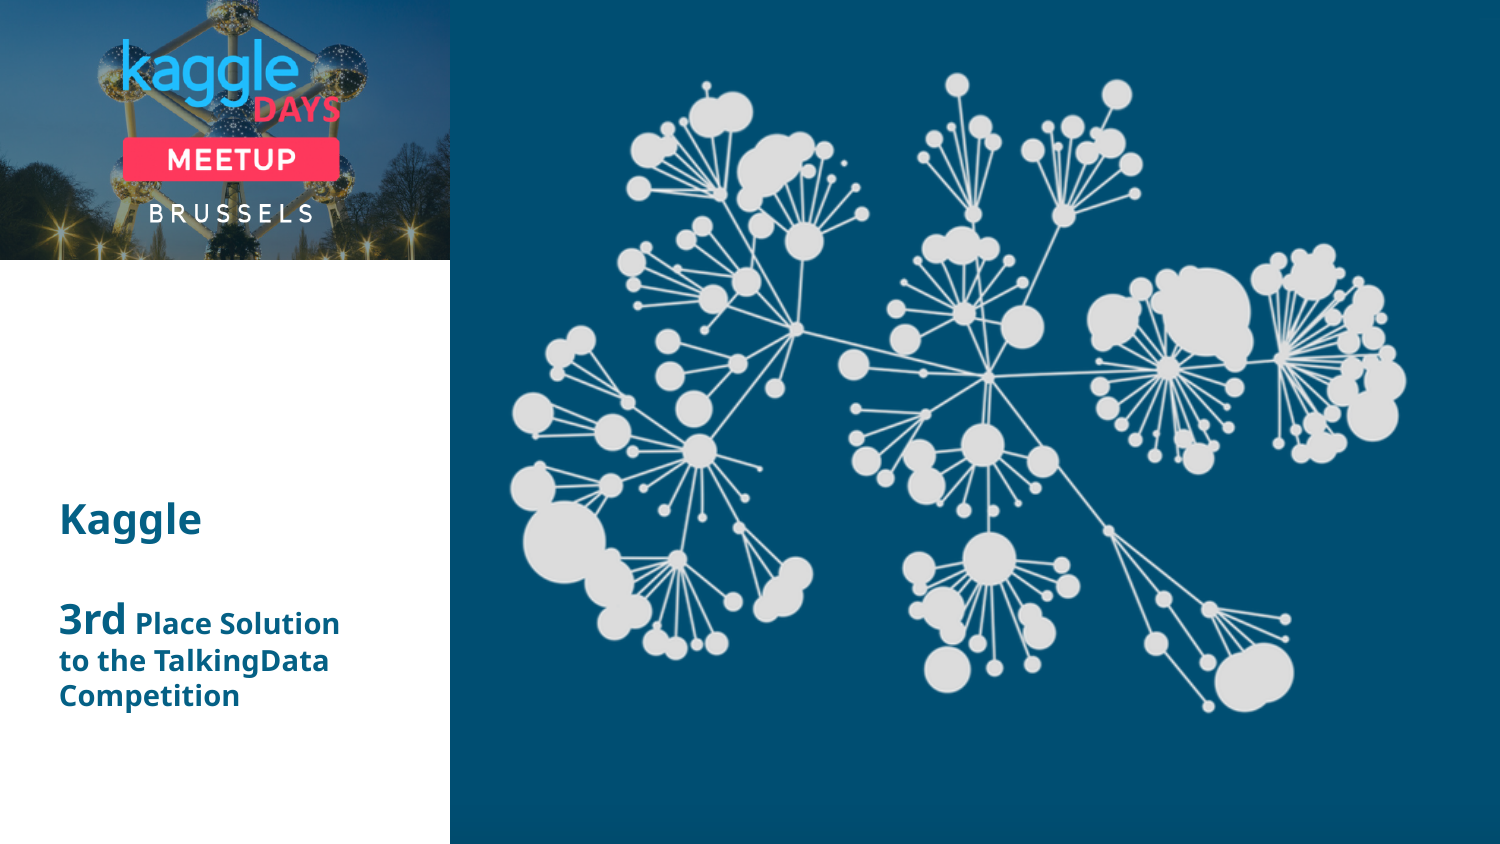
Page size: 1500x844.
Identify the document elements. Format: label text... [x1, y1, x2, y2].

text_box Kaggle 3rd Place Solution to the TalkingData Competition [0, 354, 388, 844]
picture [840, 160, 848, 167]
picture [510, 73, 1407, 713]
picture [0, 0, 449, 260]
text_box [0, 260, 450, 844]
